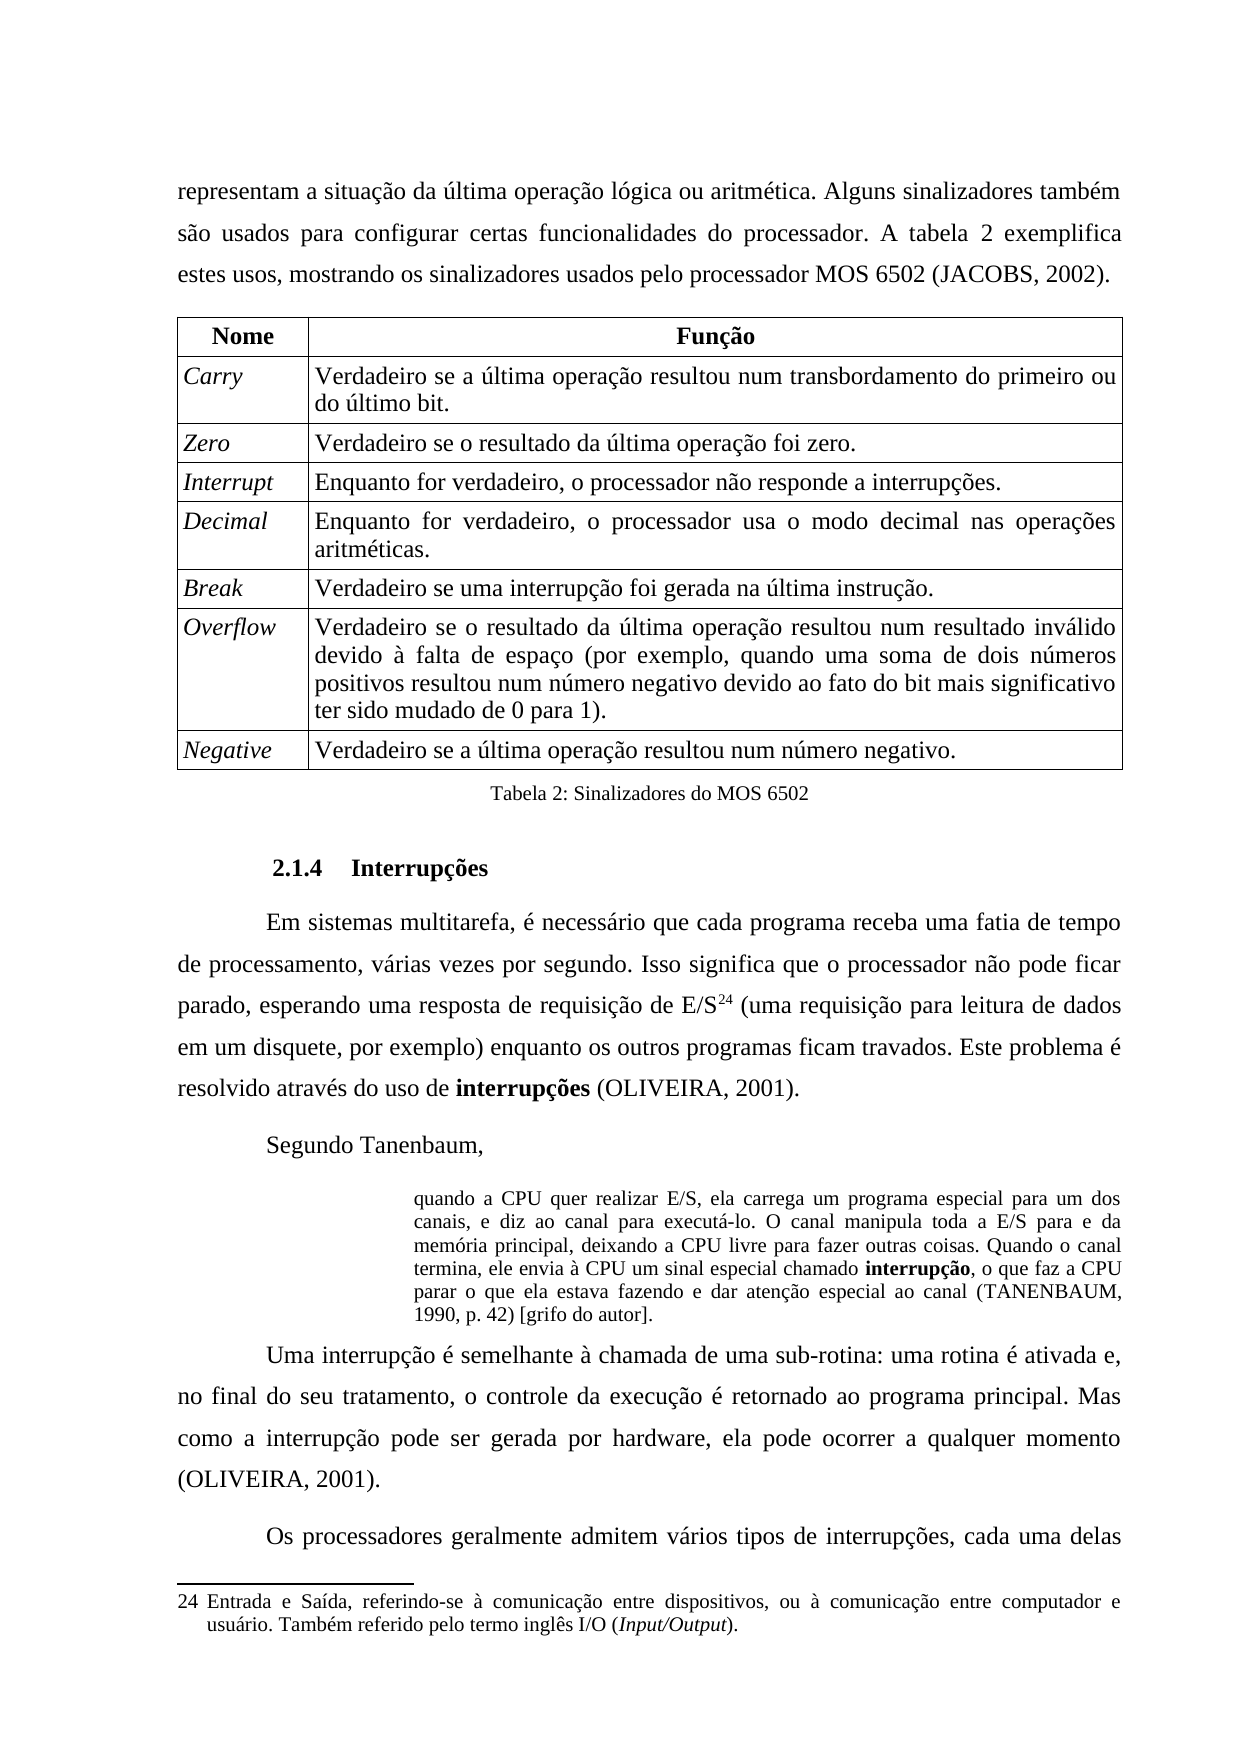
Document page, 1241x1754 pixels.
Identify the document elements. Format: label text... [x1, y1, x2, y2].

table_cell Interrupt [178, 463, 308, 501]
table_header Nome [178, 318, 308, 356]
table_cell Verdadeiro se a última operação resultou num número negativo. [309, 731, 1122, 769]
text representam a situação da última operação lógica ou aritmética. Alguns sinalizadores também são usados para configurar certas funcionalidades do processador. A tabela 2 exemplifica estes usos, mostrando os sinalizadores usados pelo processador MOS 6502 (JACOBS, 2002). [177, 177, 1122, 288]
table_cell Enquanto for verdadeiro, o processador não responde a interrupções. [309, 463, 1122, 501]
text Entrada e Saída, referindo-se à comunicação entre dispositivos, ou à comunicação entre computador e usuário. Também referido pelo termo inglês I/O (Input/Output). [177, 1589, 1122, 1636]
table_cell Enquanto for verdadeiro, o processador usa o modo decimal nas operações aritméticas. [309, 502, 1122, 568]
text Tabela 2: Sinalizadores do MOS 6502 [177, 782, 1122, 805]
text Segundo Tanenbaum, [177, 1131, 1122, 1158]
table_cell Negative [178, 731, 308, 769]
table_cell Overflow [178, 609, 308, 730]
table_cell Break [178, 570, 308, 608]
table_header Função [309, 318, 1122, 356]
table_cell Verdadeiro se o resultado da última operação resultou num resultado inválido devido à falta de espaço (por exemplo, quando uma soma de dois números positivos resultou num número negativo devido ao fato do bit mais significativo ter sido mudado de 0 para 1). [309, 609, 1122, 730]
table_cell Decimal [178, 502, 308, 568]
table_cell Zero [178, 424, 308, 462]
text Em sistemas multitarefa, é necessário que cada programa receba uma fatia de tempo de processamento, várias vezes por segundo. Isso significa que o processador não pode ficar parado, esperando uma resposta de requisição de E/S (uma requisição para leitura de dados em um disquete, por exemplo) enquanto os outros programas ficam travados. Este problema é resolvido através do uso de interrupções (OLIVEIRA, 2001). [177, 908, 1122, 1102]
text Uma interrupção é semelhante à chamada de uma sub-rotina: uma rotina é ativada e, no final do seu tratamento, o controle da execução é retornado ao programa principal. Mas como a interrupção pode ser gerada por hardware, ela pode ocorrer a qualquer momento (OLIVEIRA, 2001). [177, 1341, 1122, 1493]
table_cell Carry [178, 357, 308, 423]
subtitle Interrupções [177, 854, 1122, 882]
table_cell Verdadeiro se a última operação resultou num transbordamento do primeiro ou do último bit. [309, 357, 1122, 423]
table_cell Verdadeiro se uma interrupção foi gerada na última instrução. [309, 570, 1122, 608]
text quando a CPU quer realizar E/S, ela carrega um programa especial para um dos canais, e diz ao canal para executá-lo. O canal manipula toda a E/S para e da memória principal, deixando a CPU livre para fazer outras coisas. Quando o canal termina, ele envia à CPU um sinal especial chamado interrupção, o que faz a CPU parar o que ela estava fazendo e dar atenção especial ao canal (TANENBAUM, 1990, p. 42) [grifo do autor]. [413, 1187, 1122, 1326]
table_cell Verdadeiro se o resultado da última operação foi zero. [309, 424, 1122, 462]
text Os processadores geralmente admitem vários tipos de interrupções, cada uma delas [177, 1522, 1122, 1549]
